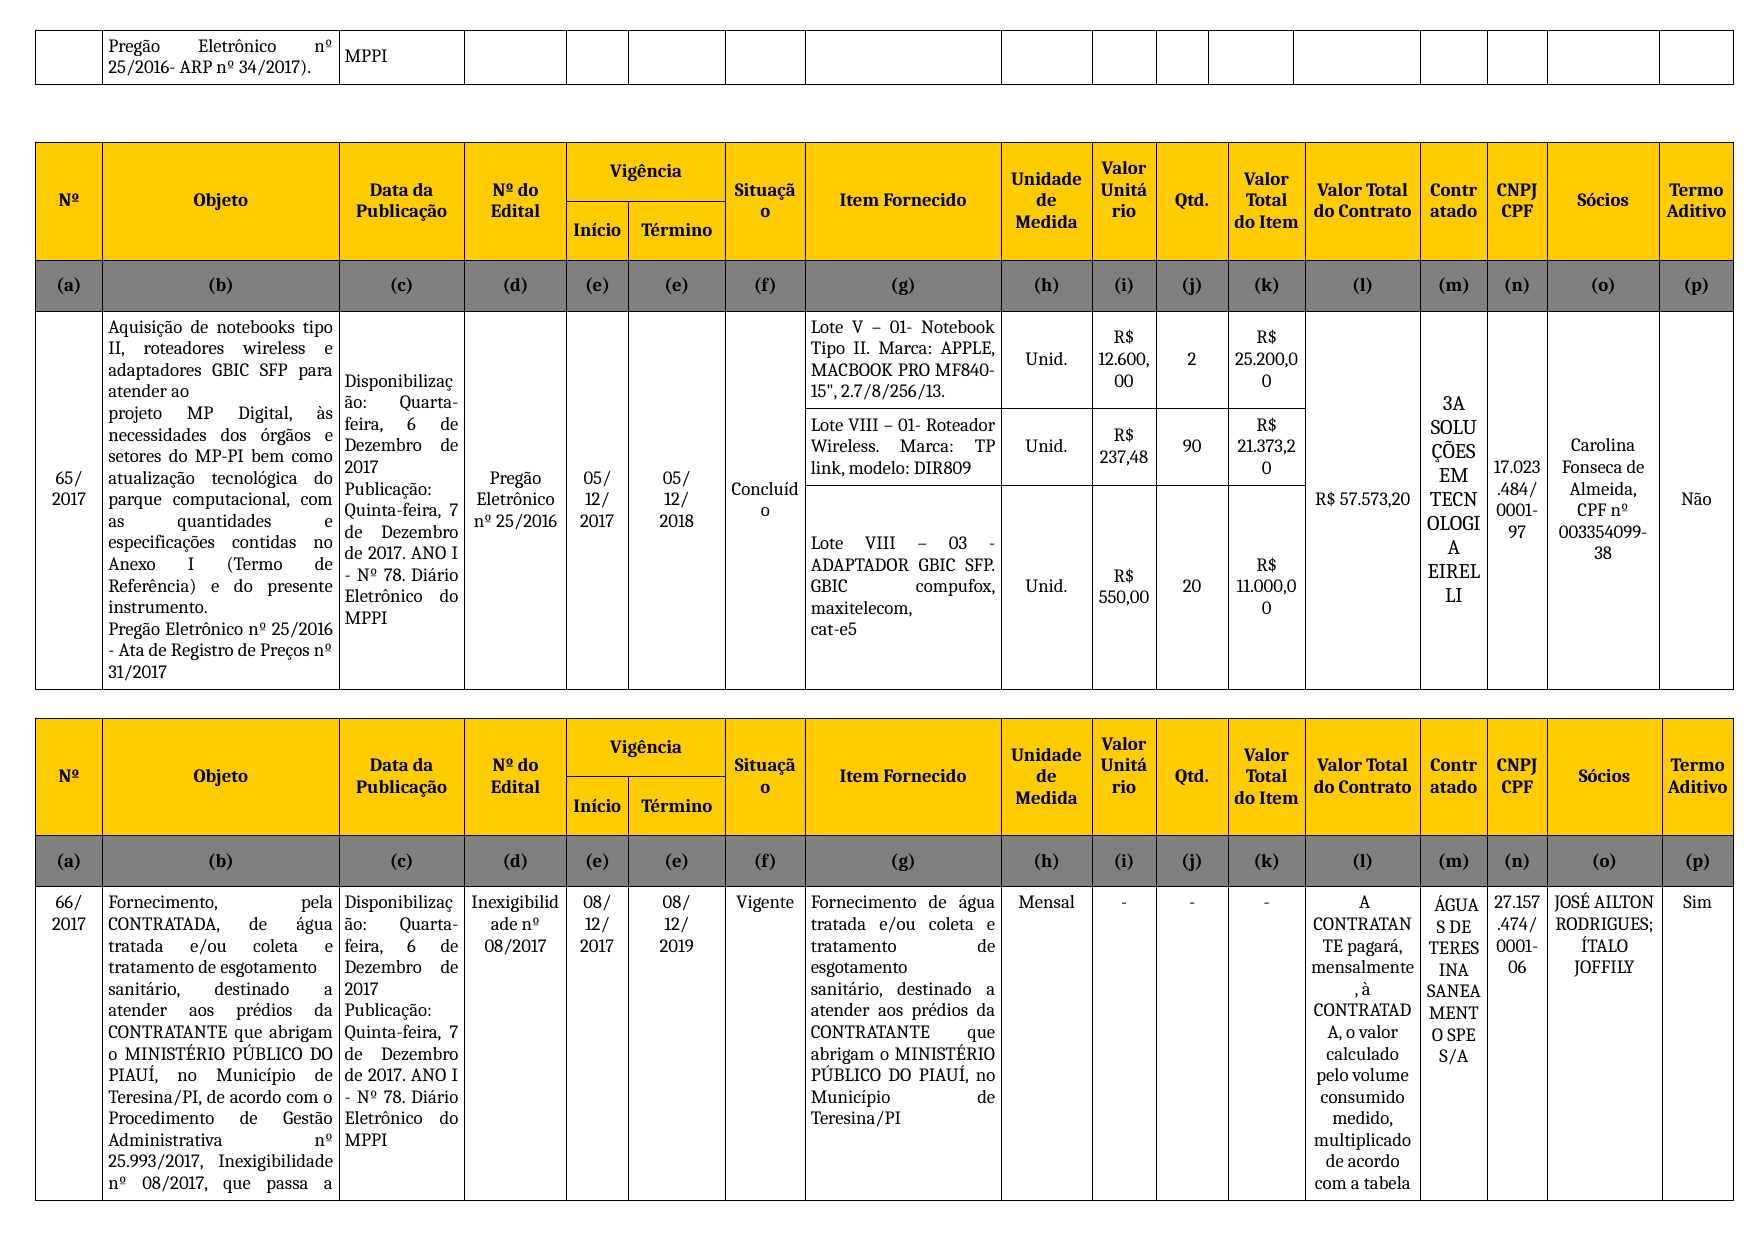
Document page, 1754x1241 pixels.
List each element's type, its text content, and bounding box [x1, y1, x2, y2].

table_cell (e) [567, 261, 628, 311]
table_cell Pregão Eletrônico nº 25/2016 [465, 312, 566, 689]
table_cell Disponibilização: Quarta-feira, 6 de Dezembro de 2017 Publicação: Quinta-feira, 7 de Dezembro de 2017. ANO I - Nº 78. Diário Eletrônico do MPPI [340, 312, 464, 689]
table_cell (p) [1660, 261, 1733, 311]
table_header CNPJ CPF [1488, 719, 1547, 835]
table_cell (g) [806, 261, 1001, 311]
table_header Situação [726, 719, 805, 835]
table_cell (j) [1157, 836, 1228, 886]
table_cell R$ 11.000,00 [1229, 486, 1305, 689]
table_cell (p) [1663, 836, 1733, 886]
table_cell (c) [340, 836, 464, 886]
table_cell - [1157, 887, 1228, 1200]
table_cell [806, 31, 1001, 84]
table_cell [726, 31, 805, 84]
table_cell (h) [1002, 836, 1092, 886]
table_cell [629, 31, 725, 84]
table_header Unidade de Medida [1002, 719, 1092, 835]
table_cell Vigente [726, 887, 805, 1200]
table_header Valor Total do Contrato [1306, 143, 1420, 260]
table_cell 05/ 12/ 2018 [629, 312, 725, 689]
table_cell 05/ 12/ 2017 [567, 312, 628, 689]
table_cell JOSÉ AILTON RODRIGUES; ÍTALO JOFFILY [1548, 887, 1662, 1200]
table_cell Início [567, 777, 628, 835]
table_cell 2 [1157, 312, 1228, 408]
table_cell A CONTRATANTE pagará, mensalmente, à CONTRATADA, o valor calculado pelo volume consumido medido, multiplicado de acordo com a tabela [1306, 887, 1420, 1200]
table_cell [1488, 31, 1547, 84]
table_cell (m) [1421, 261, 1487, 311]
table_header Data da Publicação [340, 719, 464, 835]
table_cell Pregão Eletrônico nº 25/2016- ARP nº 34/2017). [103, 31, 339, 84]
table_cell (d) [465, 261, 566, 311]
table_cell [1660, 31, 1733, 84]
table_cell R$ 57.573,20 [1306, 312, 1420, 689]
table_cell Aquisição de notebooks tipo II, roteadores wireless e adaptadores GBIC SFP para atender ao projeto MP Digital, às necessidades dos órgãos e setores do MP-PI bem como atualização tecnológica do parque computacional, com as quantidades e especificações contidas no Anexo I (Termo de Referência) e do presente instrumento. Pregão Eletrônico nº 25/2016 - Ata de Registro de Preços nº 31/2017 [103, 312, 339, 689]
table_cell (i) [1093, 836, 1156, 886]
table_cell Término [629, 777, 725, 835]
table_cell (n) [1488, 261, 1547, 311]
table_cell (a) [36, 261, 102, 311]
table_cell (f) [726, 836, 805, 886]
table_header Contratado [1421, 719, 1487, 835]
table_cell (f) [726, 261, 805, 311]
table_header Termo Aditivo [1663, 719, 1733, 835]
table_cell MPPI [340, 31, 464, 84]
table_cell - [1229, 887, 1305, 1200]
table_cell 90 [1157, 409, 1228, 484]
table_cell [567, 31, 628, 84]
table_cell Lote V – 01- Notebook Tipo II. Marca: APPLE, MACBOOK PRO MF840-15", 2.7/8/256/13. [806, 312, 1001, 408]
table_header Data da Publicação [340, 143, 464, 260]
table_cell 17.023.484/0001-97 [1488, 312, 1547, 689]
table_header Nº do Edital [465, 143, 566, 260]
table_header Objeto [103, 719, 339, 835]
table_cell (h) [1002, 261, 1092, 311]
table_cell (k) [1229, 836, 1305, 886]
table_cell - [1093, 887, 1156, 1200]
table_header Nº do Edital [465, 719, 566, 835]
table_header Valor Unitário [1093, 143, 1156, 260]
table_cell [1421, 31, 1487, 84]
table_cell R$ 237,48 [1093, 409, 1156, 484]
table_cell Concluído [726, 312, 805, 689]
table_cell (o) [1548, 261, 1659, 311]
table_cell [1209, 31, 1293, 84]
table_header CNPJ CPF [1488, 143, 1547, 260]
table_cell (n) [1488, 836, 1547, 886]
table_header Valor Unitário [1093, 719, 1156, 835]
table_cell (b) [103, 836, 339, 886]
table_cell Término [629, 202, 725, 260]
table_cell 65/ 2017 [36, 312, 102, 689]
table_cell (l) [1306, 261, 1420, 311]
table_cell (e) [629, 836, 725, 886]
table_header Situação [726, 143, 805, 260]
table_cell ÁGUAS DE TERESINA SANEAMENTO SPE S/A [1421, 887, 1487, 1200]
table_cell (k) [1229, 261, 1305, 311]
table_cell [1002, 31, 1092, 84]
table_cell Fornecimento de água tratada e/ou coleta e tratamento de esgotamento sanitário, destinado a atender aos prédios da CONTRATANTE que abrigam o MINISTÉRIO PÚBLICO DO PIAUÍ, no Município de Teresina/PI [806, 887, 1001, 1200]
table_header Vigência [567, 143, 725, 201]
table_cell Lote VIII – 03 - ADAPTADOR GBIC SFP. GBIC compufox, maxitelecom, cat-e5 [806, 486, 1001, 689]
table_cell Disponibilização: Quarta-feira, 6 de Dezembro de 2017 Publicação: Quinta-feira, 7 de Dezembro de 2017. ANO I - Nº 78. Diário Eletrônico do MPPI [340, 887, 464, 1200]
table_header Sócios [1548, 143, 1659, 260]
table_cell Unid. [1002, 312, 1092, 408]
table_header Sócios [1548, 719, 1662, 835]
table_header Contratado [1421, 143, 1487, 260]
table_cell R$ 550,00 [1093, 486, 1156, 689]
table_cell (b) [103, 261, 339, 311]
table_cell Não [1660, 312, 1733, 689]
table_header Valor Total do Item [1229, 143, 1305, 260]
table_cell 08/ 12/ 2019 [629, 887, 725, 1200]
table_cell 08/ 12/ 2017 [567, 887, 628, 1200]
table_cell [1093, 31, 1156, 84]
table_cell R$ 25.200,00 [1229, 312, 1305, 408]
table_cell 3A SOLUÇÕES EM TECNOLOGIA EIRELLI [1421, 312, 1487, 689]
table_cell (m) [1421, 836, 1487, 886]
table_header Valor Total do Contrato [1306, 719, 1420, 835]
table_cell (a) [36, 836, 102, 886]
table_cell [1294, 31, 1420, 84]
table_header Nº [36, 719, 102, 835]
table_cell (e) [567, 836, 628, 886]
table_cell (e) [629, 261, 725, 311]
table_cell (o) [1548, 836, 1662, 886]
table_cell Lote VIII – 01- Roteador Wireless. Marca: TP link, modelo: DIR809 [806, 409, 1001, 484]
table_cell Mensal [1002, 887, 1092, 1200]
table_header Unidade de Medida [1002, 143, 1092, 260]
table_header Valor Total do Item [1229, 719, 1305, 835]
table_cell 20 [1157, 486, 1228, 689]
table_cell (d) [465, 836, 566, 886]
table_cell [1548, 31, 1659, 84]
table_cell (g) [806, 836, 1001, 886]
table_cell R$ 12.600,00 [1093, 312, 1156, 408]
table_header Objeto [103, 143, 339, 260]
table_header Nº [36, 143, 102, 260]
table_cell [36, 31, 102, 84]
table_cell [1157, 31, 1208, 84]
table_header Qtd. [1157, 719, 1228, 835]
table_header Item Fornecido [806, 719, 1001, 835]
table_cell Inexigibilidade nº 08/2017 [465, 887, 566, 1200]
table_cell R$ 21.373,20 [1229, 409, 1305, 484]
table_cell (j) [1157, 261, 1228, 311]
table_header Qtd. [1157, 143, 1228, 260]
table_cell (l) [1306, 836, 1420, 886]
table_cell [465, 31, 566, 84]
table_cell (c) [340, 261, 464, 311]
table_header Termo Aditivo [1660, 143, 1733, 260]
table_cell 27.157.474/0001-06 [1488, 887, 1547, 1200]
table_cell Unid. [1002, 409, 1092, 484]
table_cell Sim [1663, 887, 1733, 1200]
table_header Item Fornecido [806, 143, 1001, 260]
table_cell 66/ 2017 [36, 887, 102, 1200]
table_cell Início [567, 202, 628, 260]
table_cell Unid. [1002, 486, 1092, 689]
table_cell Carolina Fonseca de Almeida, CPF nº 003354099-38 [1548, 312, 1659, 689]
table_cell Fornecimento, pela CONTRATADA, de água tratada e/ou coleta e tratamento de esgotamento sanitário, destinado a atender aos prédios da CONTRATANTE que abrigam o MINISTÉRIO PÚBLICO DO PIAUÍ, no Município de Teresina/PI, de acordo com o Procedimento de Gestão Administrativa nº 25.993/2017, Inexigibilidade nº 08/2017, que passa a [103, 887, 339, 1200]
table_header Vigência [567, 719, 725, 776]
table_cell (i) [1093, 261, 1156, 311]
